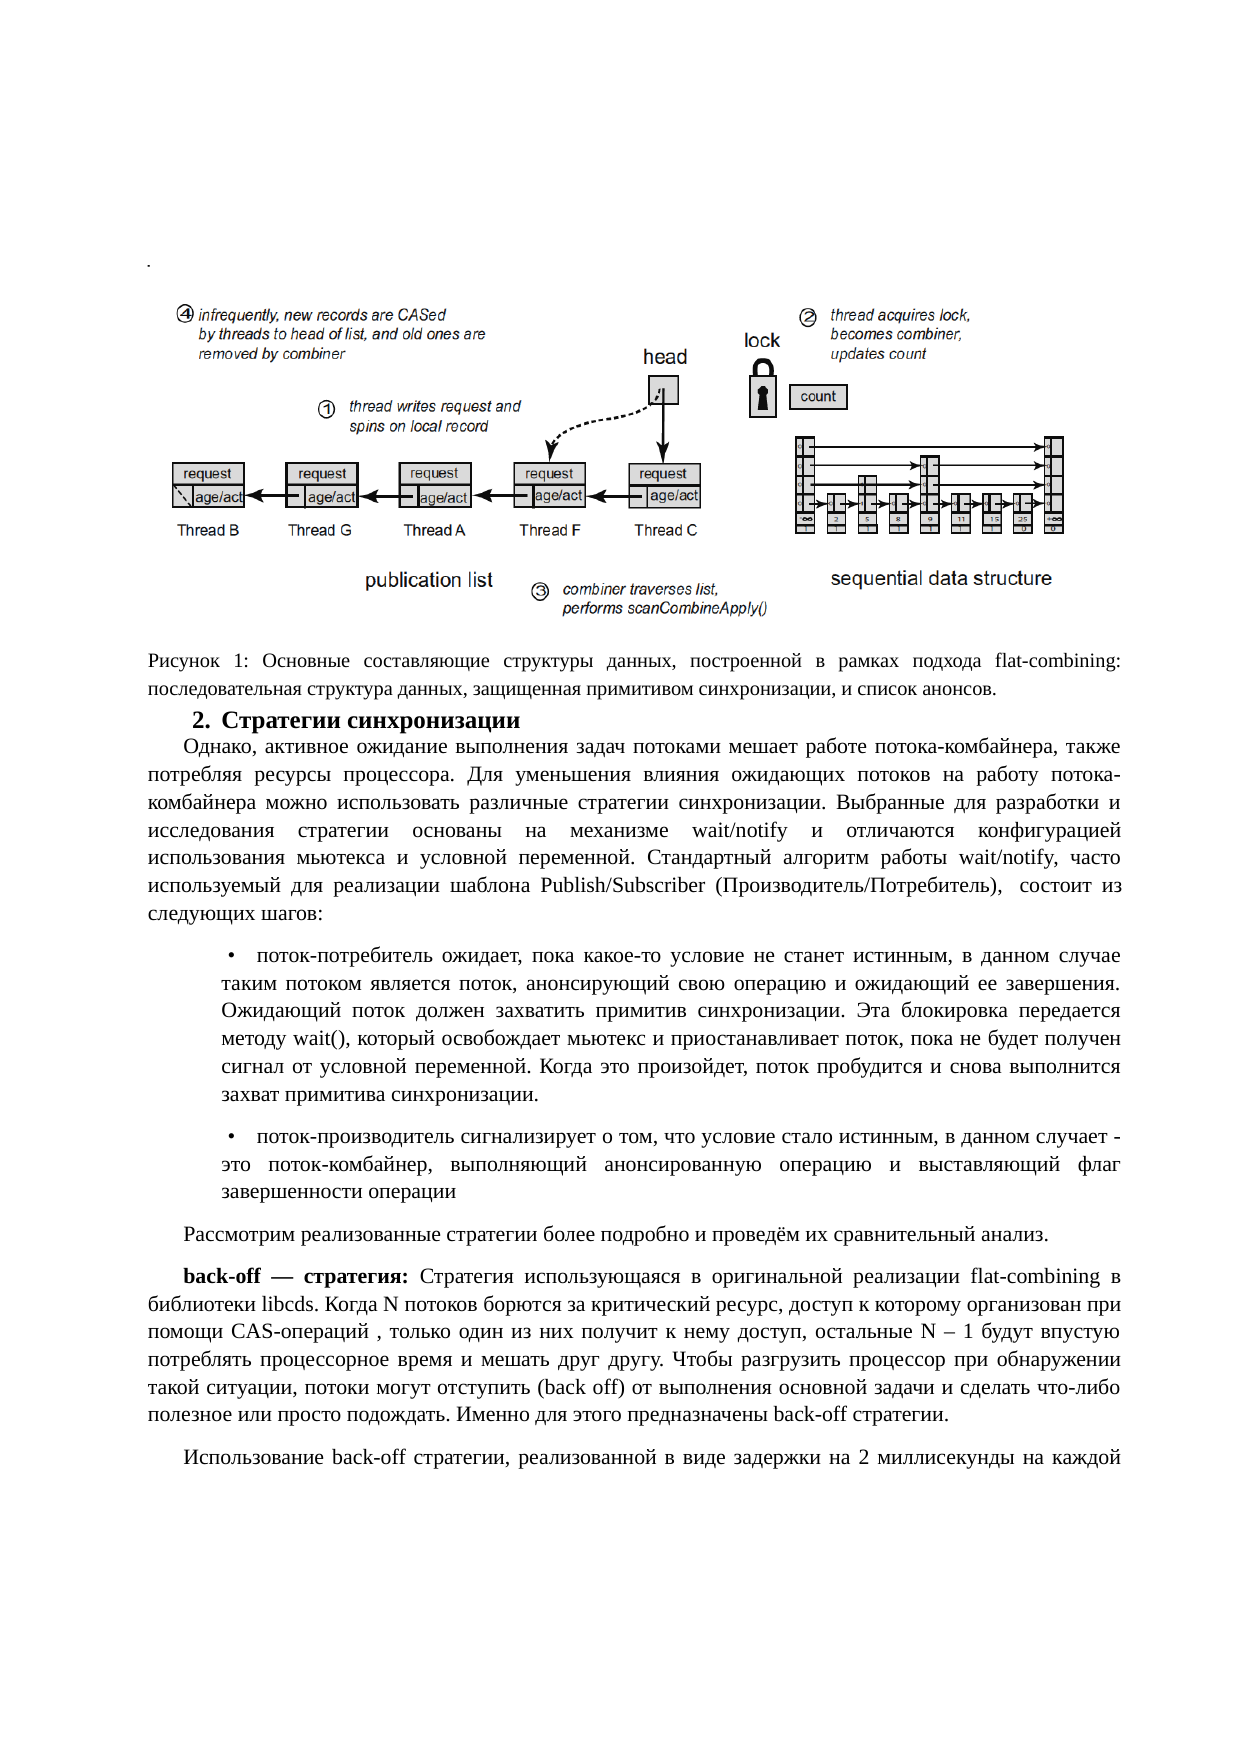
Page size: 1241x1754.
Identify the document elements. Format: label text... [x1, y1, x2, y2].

list поток-потребитель ожидает, пока какое-то условие не станет истинным, в данном случае таким потоком является поток, анонсирующий свою операцию и ожидающий ее завершения. Ожидающий поток должен захватить примитив синхронизации. Эта блокировка передается методу wait(), который освобождает мьютекс и приостанавливает поток, пока не будет получен сигнал от условной переменной. Когда это произойдет, поток пробудится и снова выполнится захват примитива синхронизации. [192, 942, 1122, 1106]
text Рисунок 1: Основные составляющие структуры данных, построенной в рамках подхода flat-combining: последовательная структура данных, защищенная примитивом синхронизации, и список анонсов. [148, 648, 1122, 700]
text Использование back-off стратегии, реализованной в виде задержки на 2 миллисекунды на каждой [148, 1444, 1122, 1469]
text Рассмотрим реализованные стратегии более подробно и проведём их сравнительный анализ. [148, 1221, 1122, 1246]
text Однако, активное ожидание выполнения задач потоками мешает работе потока-комбайнера, также потребляя ресурсы процессора. Для уменьшения влияния ожидающих потоков на работу потока-комбайнера можно использовать различные стратегии синхронизации. Выбранные для разработки и исследования стратегии основаны на механизме wait/notify и отличаются конфигурацией использования мьютекса и условной переменной. Стандартный алгоритм работы wait/notify, часто используемый для реализации шаблона Publish/Subscriber (Производитель/Потребитель), состоит из следующих шагов: [148, 733, 1122, 925]
subtitle Стратегии синхронизации [192, 705, 1122, 733]
list поток-производитель сигнализирует о том, что условие стало истинным, в данном случает - это поток-комбайнер, выполняющий анонсированную операцию и выставляющий флаг завершенности операции [192, 1123, 1122, 1203]
text back-off — стратегия: Стратегия использующаяся в оригинальной реализации flat-combining в библиотеки libcds. Когда N потоков борются за критический ресурс, доступ к которому организован при помощи CAS-операций , только один из них получит к нему доступ, остальные N – 1 будут впустую потреблять процессорное время и мешать друг другу. Чтобы разгрузить процессор при обнаружении такой ситуации, потоки могут отступить (back off) от выполнения основной задачи и сделать что-либо полезное или просто подождать. Именно для этого предназначены back-off стратегии. [148, 1263, 1122, 1427]
picture [147, 265, 1093, 633]
